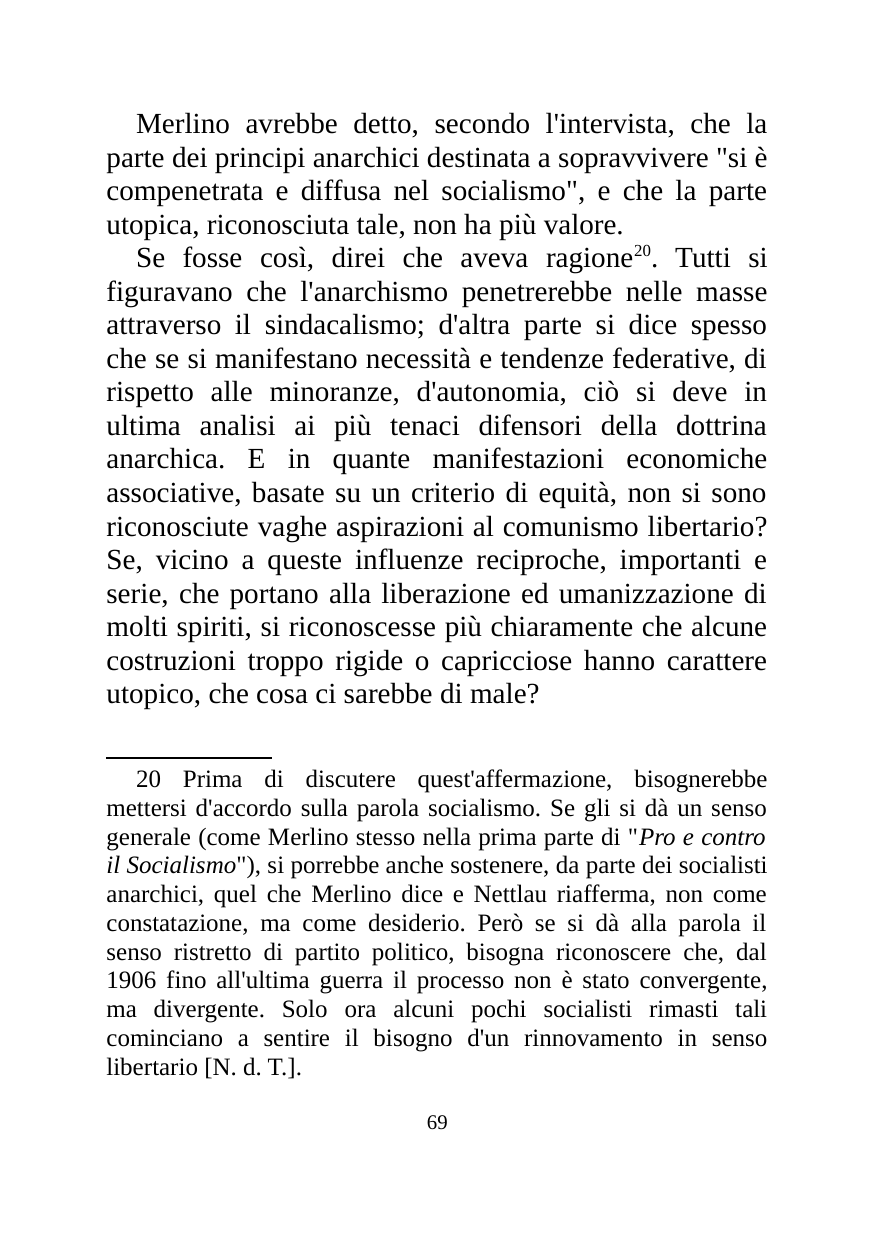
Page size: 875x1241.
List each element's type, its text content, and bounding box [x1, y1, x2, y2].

text Prima di discutere quest'affermazione, bisognerebbe mettersi d'accordo sulla parola socialismo. Se gli si dà un senso generale (come Merlino stesso nella prima parte di "Pro e contro il Socialismo"), si porrebbe anche sostenere, da parte dei socialisti anarchici, quel che Merlino dice e Nettlau riafferma, non come constatazione, ma come desiderio. Però se si dà alla parola il senso ristretto di partito politico, bisogna riconoscere che, dal 1906 fino all'ultima guerra il processo non è stato convergente, ma divergente. Solo ora alcuni pochi socialisti rimasti tali cominciano a sentire il bisogno d'un rinnovamento in senso libertario [N. d. T.]. [106, 764, 768, 1080]
text Se fosse così, direi che aveva ragione. Tutti si figuravano che l'anarchismo penetrerebbe nelle masse attraverso il sindacalismo; d'altra parte si dice spesso che se si manifestano necessità e tendenze federative, di rispetto alle minoranze, d'autonomia, ciò si deve in ultima analisi ai più tenaci difensori della dottrina anarchica. E in quante manifestazioni economiche associative, basate su un criterio di equità, non si sono riconosciute vaghe aspirazioni al comunismo libertario? Se, vicino a queste influenze reciproche, importanti e serie, che portano alla liberazione ed umanizzazione di molti spiriti, si riconoscesse più chiaramente che alcune costruzioni troppo rigide o capricciose hanno carattere utopico, che cosa ci sarebbe di male? [106, 240, 768, 710]
text Merlino avrebbe detto, secondo l'intervista, che la parte dei principi anarchici destinata a sopravvivere "si è compenetrata e diffusa nel socialismo", e che la parte utopica, riconosciuta tale, non ha più valore. [106, 106, 768, 240]
